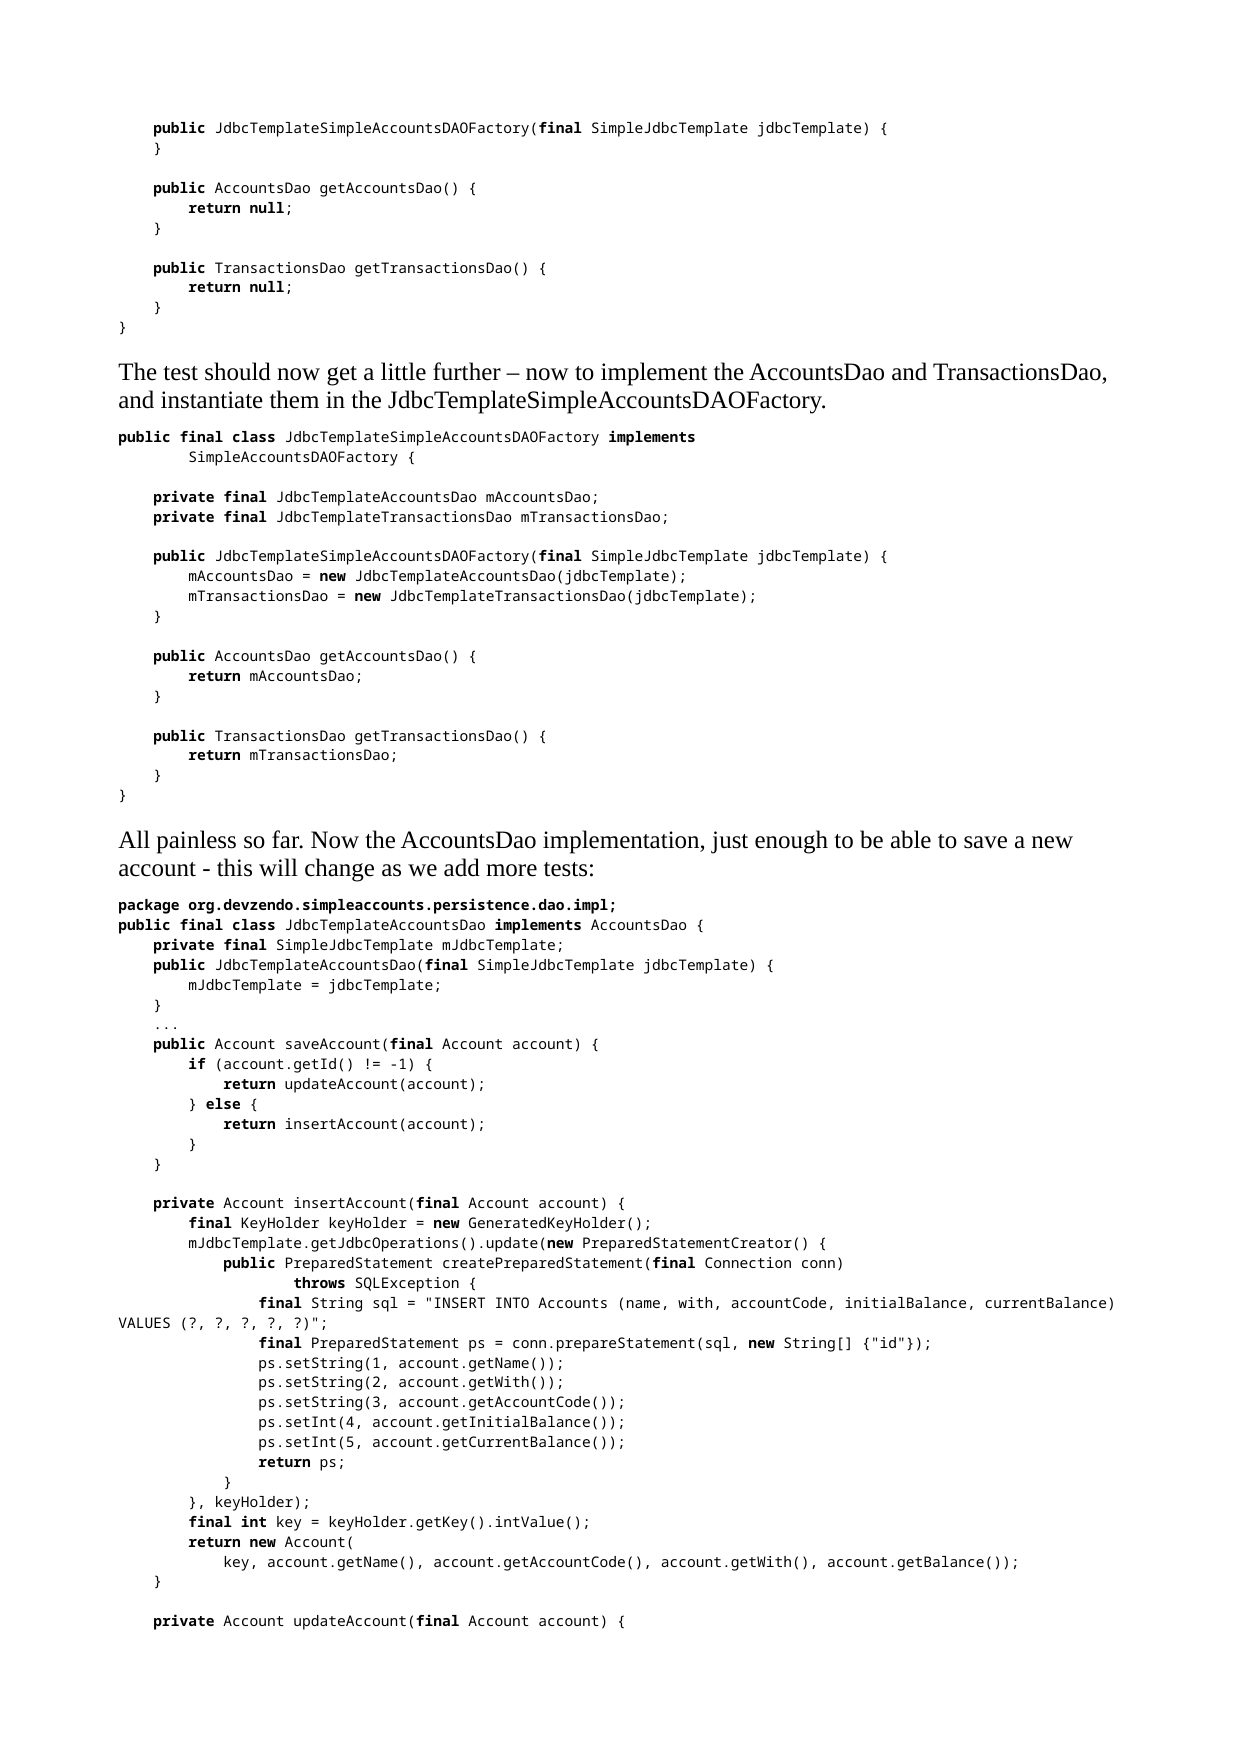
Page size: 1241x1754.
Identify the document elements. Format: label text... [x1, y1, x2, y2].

text } [118, 1571, 1122, 1591]
text } [118, 1153, 1122, 1173]
text ps.setInt(4, account.getInitialBalance()); [118, 1412, 1122, 1432]
text }, keyHolder); [118, 1492, 1122, 1512]
text public TransactionsDao getTransactionsDao() { [118, 257, 1122, 277]
text public JdbcTemplateSimpleAccountsDAOFactory(final SimpleJdbcTemplate jdbcTemplate) { [118, 546, 1122, 566]
text return mTransactionsDao; [118, 745, 1122, 765]
text private final JdbcTemplateTransactionsDao mTransactionsDao; [118, 506, 1122, 526]
text public final class JdbcTemplateSimpleAccountsDAOFactory implements [118, 427, 1122, 447]
text } [118, 765, 1122, 785]
text All painless so far. Now the AccountsDao implementation, just enough to be able to save a new account - this will change as we add more tests: [118, 825, 1122, 882]
text The test should now get a little further – now to implement the AccountsDao and TransactionsDao, and instantiate them in the JdbcTemplateSimpleAccountsDAOFactory. [118, 357, 1122, 414]
text private final JdbcTemplateAccountsDao mAccountsDao; [118, 487, 1122, 506]
text public PreparedStatement createPreparedStatement(final Connection conn) [118, 1253, 1122, 1273]
text private Account updateAccount(final Account account) { [118, 1611, 1122, 1631]
text } [118, 686, 1122, 705]
text mJdbcTemplate.getJdbcOperations().update(new PreparedStatementCreator() { [118, 1233, 1122, 1253]
text } [118, 138, 1122, 158]
text private Account insertAccount(final Account account) { [118, 1193, 1122, 1213]
text return mAccountsDao; [118, 666, 1122, 686]
text } [118, 606, 1122, 626]
text return new Account( [118, 1531, 1122, 1551]
text public final class JdbcTemplateAccountsDao implements AccountsDao { [118, 915, 1122, 934]
text ps.setString(3, account.getAccountCode()); [118, 1392, 1122, 1412]
text public JdbcTemplateAccountsDao(final SimpleJdbcTemplate jdbcTemplate) { [118, 954, 1122, 974]
text final KeyHolder keyHolder = new GeneratedKeyHolder(); [118, 1213, 1122, 1233]
text } [118, 1133, 1122, 1153]
text } [118, 317, 1122, 337]
text final String sql = "INSERT INTO Accounts (name, with, accountCode, initialBalance, currentBalance) VALUES (?, ?, ?, ?, ?)"; [118, 1293, 1122, 1332]
text mJdbcTemplate = jdbcTemplate; [118, 974, 1122, 994]
text return null; [118, 198, 1122, 218]
text return updateAccount(account); [118, 1074, 1122, 1094]
text } [118, 994, 1122, 1014]
text ps.setString(1, account.getName()); [118, 1352, 1122, 1372]
text if (account.getId() != -1) { [118, 1054, 1122, 1074]
text } else { [118, 1094, 1122, 1114]
text } [118, 1472, 1122, 1492]
text public TransactionsDao getTransactionsDao() { [118, 725, 1122, 745]
text key, account.getName(), account.getAccountCode(), account.getWith(), account.getBalance()); [118, 1551, 1122, 1571]
text return ps; [118, 1452, 1122, 1472]
text public JdbcTemplateSimpleAccountsDAOFactory(final SimpleJdbcTemplate jdbcTemplate) { [118, 118, 1122, 138]
text package org.devzendo.simpleaccounts.persistence.dao.impl; [118, 895, 1122, 915]
text mTransactionsDao = new JdbcTemplateTransactionsDao(jdbcTemplate); [118, 586, 1122, 606]
text private final SimpleJdbcTemplate mJdbcTemplate; [118, 934, 1122, 954]
text public AccountsDao getAccountsDao() { [118, 178, 1122, 198]
text ps.setString(2, account.getWith()); [118, 1372, 1122, 1392]
text ps.setInt(5, account.getCurrentBalance()); [118, 1432, 1122, 1452]
text ... [118, 1014, 1122, 1034]
text final PreparedStatement ps = conn.prepareStatement(sql, new String[] {"id"}); [118, 1332, 1122, 1352]
text public AccountsDao getAccountsDao() { [118, 646, 1122, 666]
text public Account saveAccount(final Account account) { [118, 1034, 1122, 1054]
text } [118, 218, 1122, 237]
text SimpleAccountsDAOFactory { [118, 447, 1122, 467]
text } [118, 785, 1122, 805]
text return null; [118, 277, 1122, 297]
text mAccountsDao = new JdbcTemplateAccountsDao(jdbcTemplate); [118, 566, 1122, 586]
text } [118, 297, 1122, 317]
text final int key = keyHolder.getKey().intValue(); [118, 1512, 1122, 1531]
text return insertAccount(account); [118, 1114, 1122, 1133]
text throws SQLException { [118, 1273, 1122, 1293]
